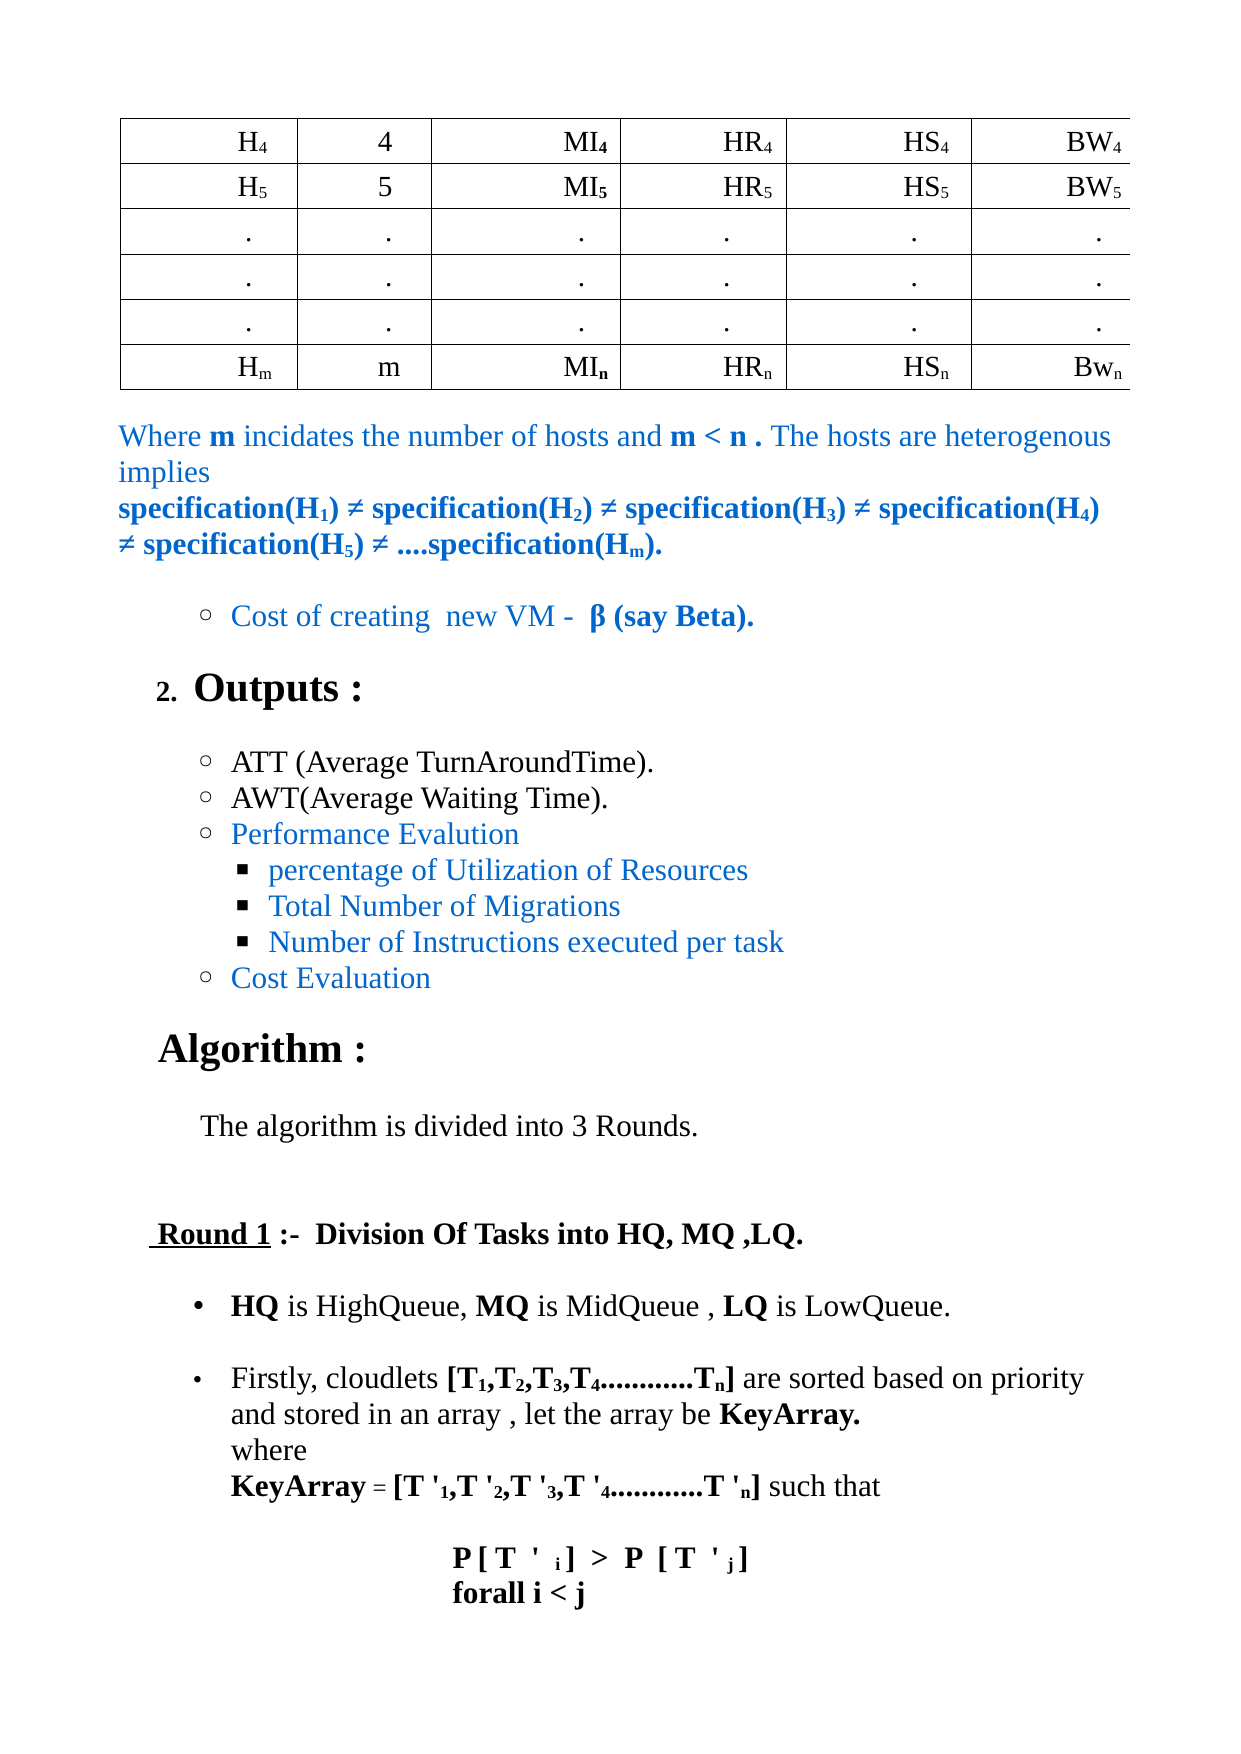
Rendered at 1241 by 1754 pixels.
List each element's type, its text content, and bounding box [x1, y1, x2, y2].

table_cell Hm [121, 345, 297, 389]
list ATT (Average TurnAroundTime). [193, 743, 1122, 779]
table_cell . [972, 255, 1130, 298]
table_cell HS5 [787, 164, 971, 208]
list Number of Instructions executed per task [231, 923, 1122, 959]
table_cell MI4 [432, 119, 620, 163]
table_cell H4 [121, 119, 297, 163]
table_cell . [621, 300, 786, 344]
text Algorithm : [118, 1024, 1122, 1072]
list Performance Evalution [193, 815, 1122, 851]
table_cell MIn [432, 345, 620, 389]
table_cell . [972, 209, 1130, 253]
list Total Number of Migrations [231, 887, 1122, 923]
table_cell H5 [121, 164, 297, 208]
list Cost of creating new VM - β (say Beta). [193, 597, 1122, 633]
table_cell BW5 [972, 164, 1130, 208]
list Outputs : [156, 662, 1122, 743]
table_cell . [621, 209, 786, 253]
table_cell . [621, 255, 786, 298]
list percentage of Utilization of Resources [231, 851, 1122, 887]
table_cell 5 [298, 164, 431, 208]
table_cell 4 [298, 119, 431, 163]
table_cell m [298, 345, 431, 389]
text Where m incidates the number of hosts and m < n . The hosts are heterogenous implies specification(H1) ≠ specification(H2) ≠ specification(H3) ≠ specification(H4) ≠ specification(H5) ≠ ....specification(Hm). [118, 389, 1122, 561]
table_cell . [121, 255, 297, 298]
table_cell . [432, 300, 620, 344]
table_cell . [298, 255, 431, 298]
table_cell . [787, 300, 971, 344]
table_cell . [787, 209, 971, 253]
table_cell HS4 [787, 119, 971, 163]
table_cell HRn [621, 345, 786, 389]
table_cell HR5 [621, 164, 786, 208]
list Cost Evaluation [193, 959, 1122, 995]
table_cell . [972, 300, 1130, 344]
table_cell MI5 [432, 164, 620, 208]
table_cell . [432, 255, 620, 298]
table_cell Bwn [972, 345, 1130, 389]
list HQ is HighQueue, MQ is MidQueue , LQ is LowQueue. [193, 1287, 1122, 1359]
list Firstly, cloudlets [T1,T2,T3,T4............Tn] are sorted based on priority and stored in an array , let the array be KeyArray. where KeyArray = [T '1,T '2,T '3,T '4............T 'n] such that P [ T ' i ] > P [ T ' j ] forall i < j [193, 1359, 1122, 1611]
table_cell HR4 [621, 119, 786, 163]
table_cell BW4 [972, 119, 1130, 163]
text Round 1 :- Division Of Tasks into HQ, MQ ,LQ. [118, 1215, 1122, 1251]
table_cell . [298, 300, 431, 344]
table_cell HSn [787, 345, 971, 389]
table_cell . [432, 209, 620, 253]
table_cell . [121, 209, 297, 253]
text The algorithm is divided into 3 Rounds. [118, 1108, 1122, 1143]
list AWT(Average Waiting Time). [193, 779, 1122, 815]
table_cell . [121, 300, 297, 344]
table_cell . [787, 255, 971, 298]
table_cell . [298, 209, 431, 253]
